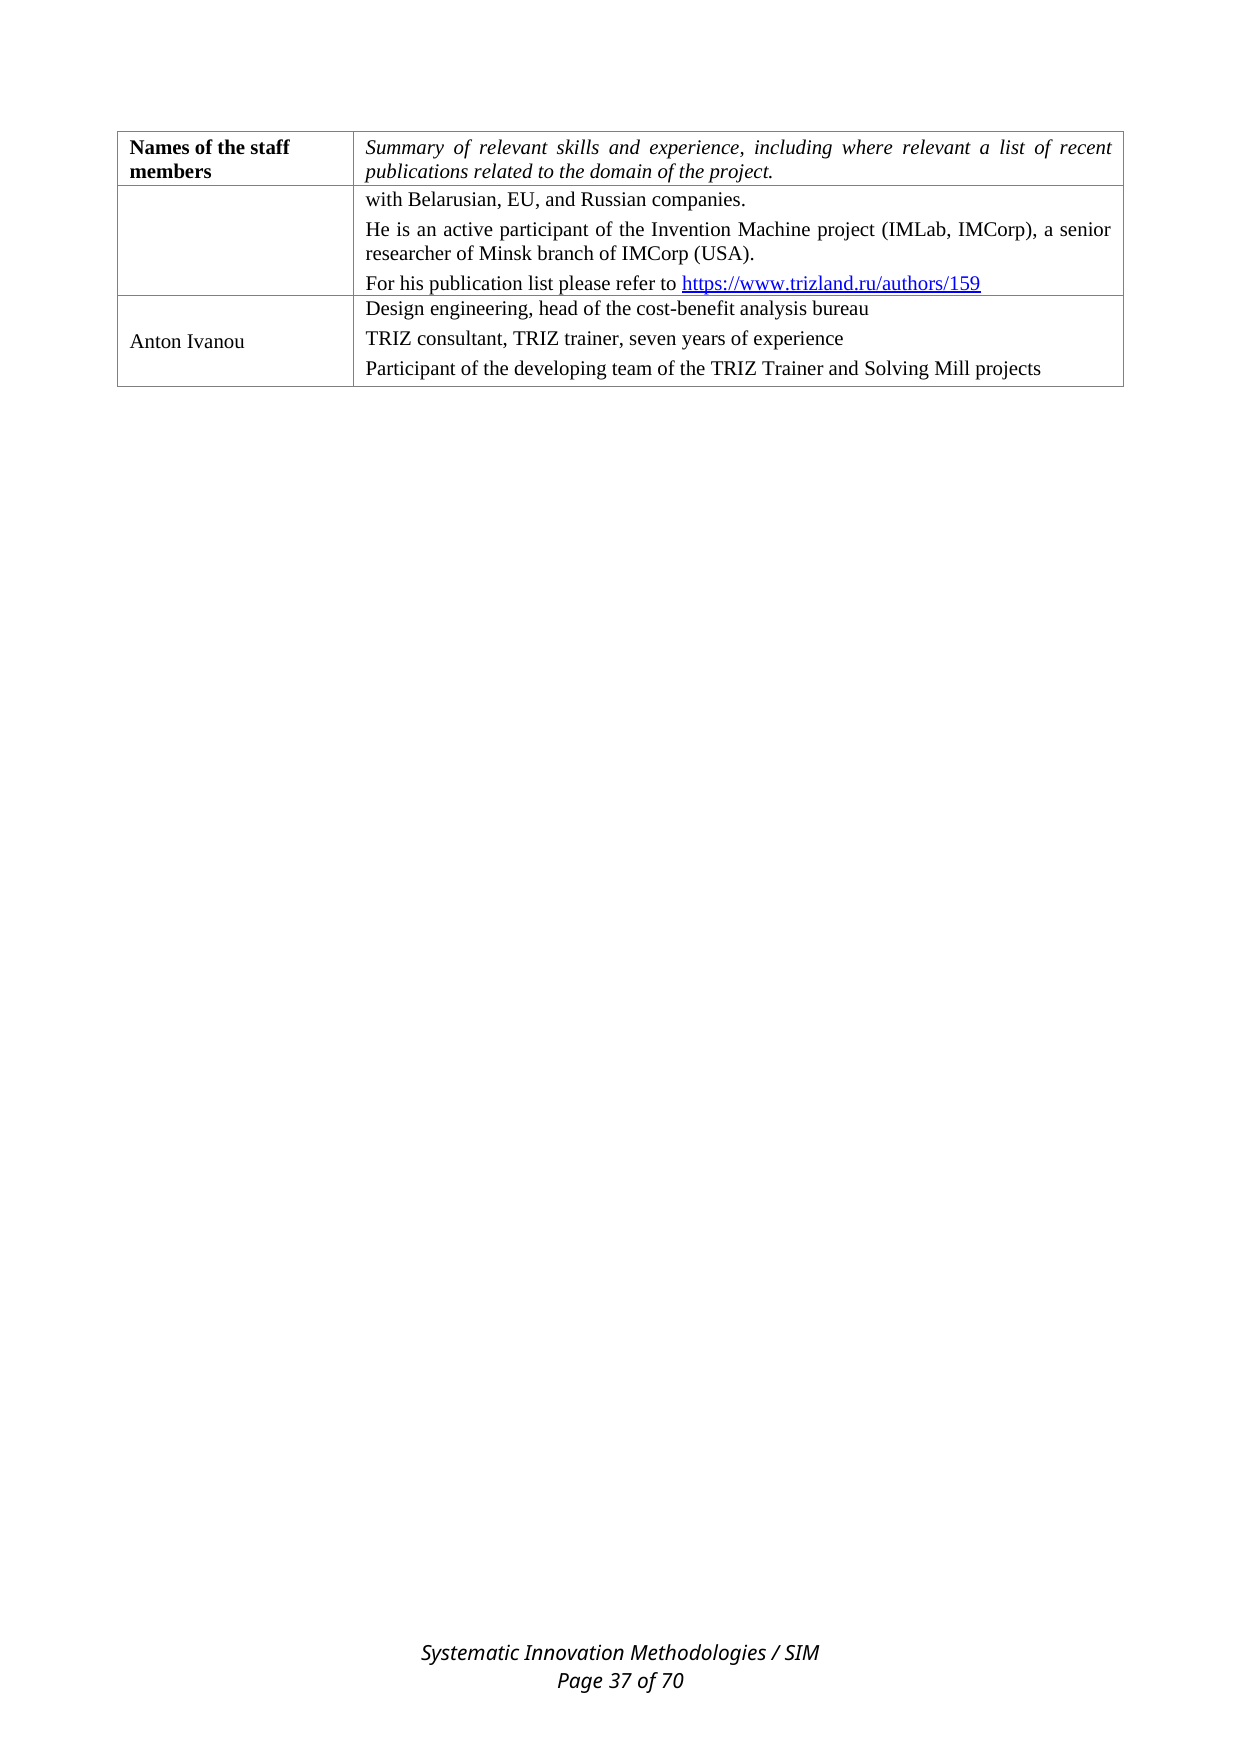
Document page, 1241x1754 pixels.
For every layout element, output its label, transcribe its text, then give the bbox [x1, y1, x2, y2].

table_cell Anton Ivanou [118, 296, 353, 386]
table_cell with Belarusian, EU, and Russian companies. He is an active participant of the Invention Machine project (IMLab, IMCorp), a senior researcher of Minsk branch of IMCorp (USA). For his publication list please refer to https://www.trizland.ru/authors/159 [354, 186, 1123, 294]
table_header Names of the staff members [118, 132, 353, 185]
table_cell Design engineering, head of the cost-benefit analysis bureau TRIZ consultant, TRIZ trainer, seven years of experience Participant of the developing team of the TRIZ Trainer and Solving Mill projects [354, 296, 1123, 386]
table_cell [118, 186, 353, 294]
table_header Summary of relevant skills and experience, including where relevant a list of recent publications related to the domain of the project. [354, 132, 1123, 185]
